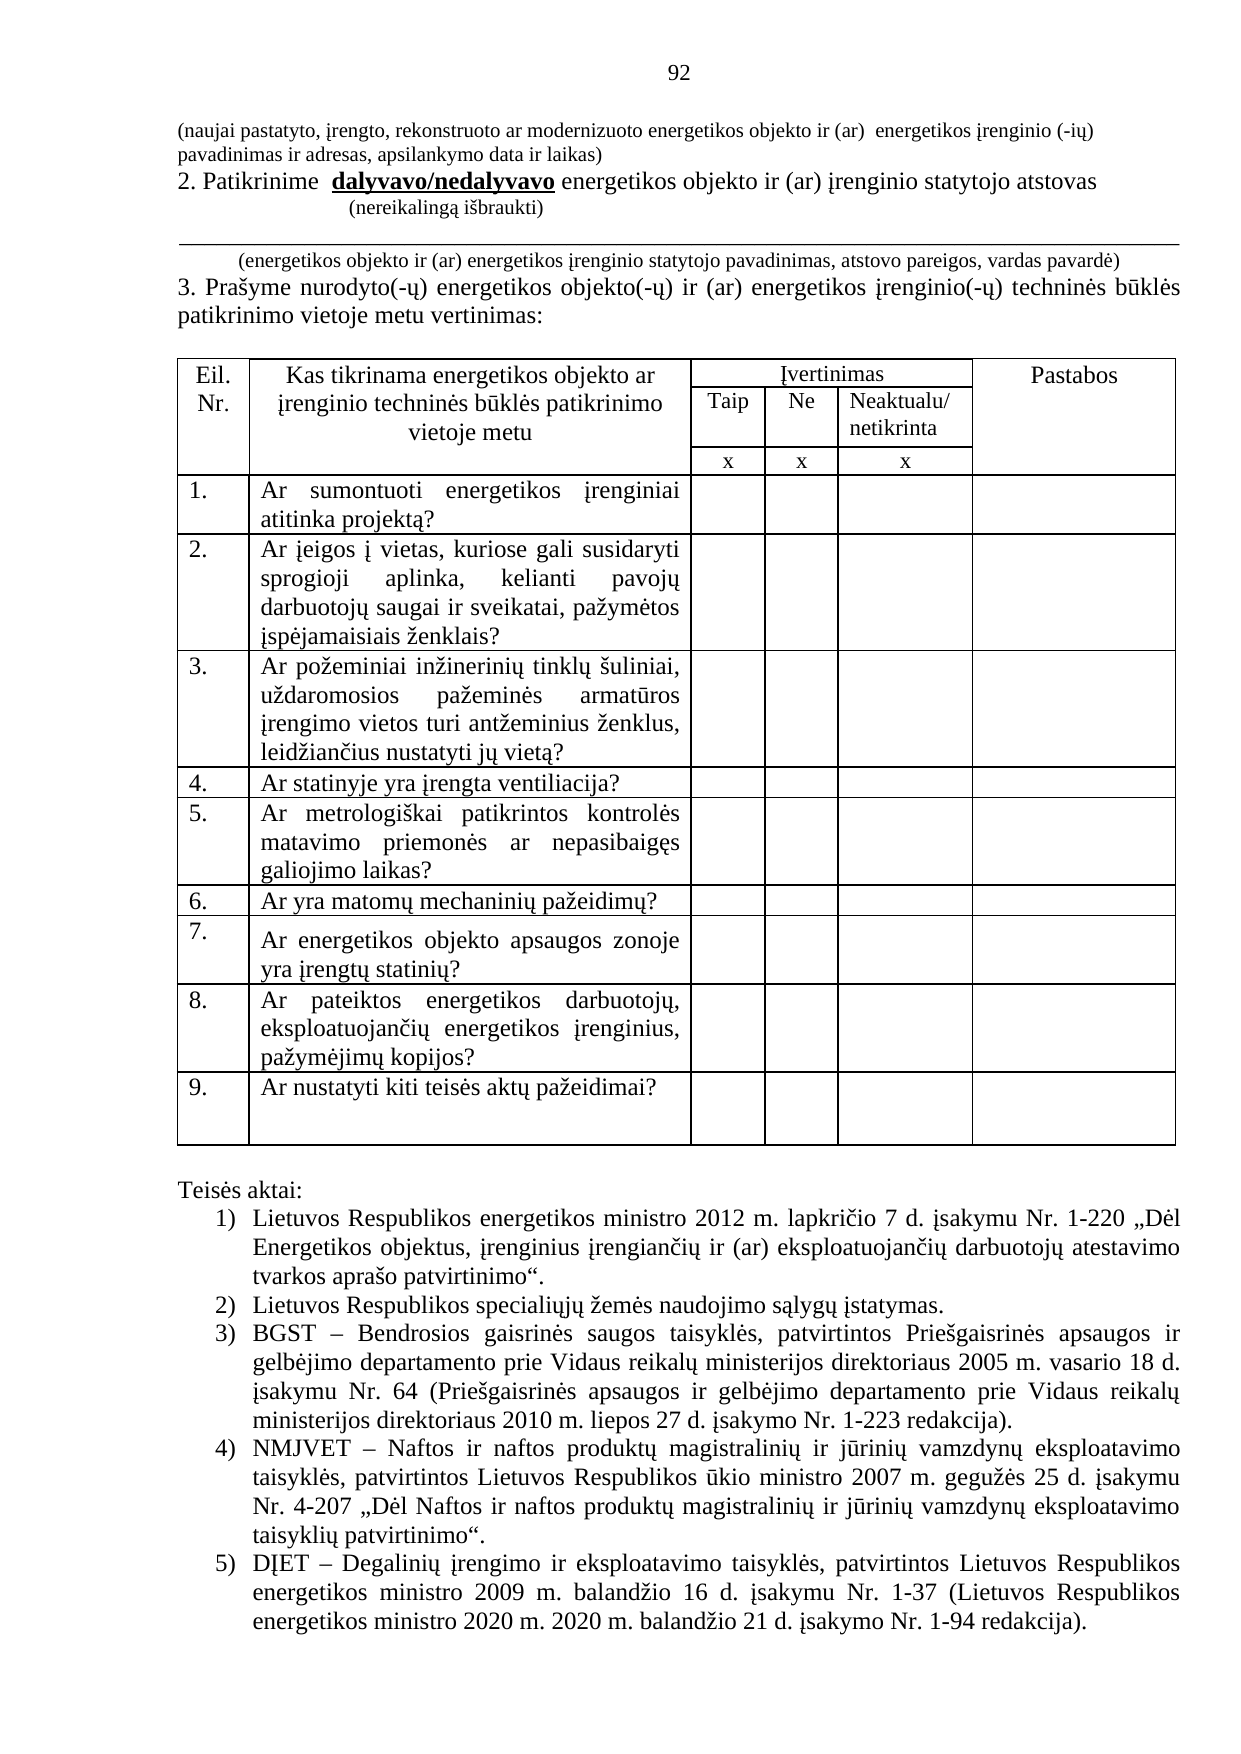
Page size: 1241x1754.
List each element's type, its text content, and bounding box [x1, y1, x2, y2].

table_cell [766, 1073, 837, 1144]
table_header Eil. Nr. [178, 359, 249, 474]
table_cell 9. [178, 1073, 248, 1144]
table_cell Ar metrologiškai patikrintos kontrolės matavimo priemonės ar nepasibaigęs galiojimo laikas? [250, 798, 690, 884]
text Teisės aktai: [177, 1175, 1181, 1203]
table_cell 8. [178, 985, 248, 1071]
table_cell [839, 651, 972, 766]
table_cell [973, 985, 1175, 1071]
table_cell 2. [178, 535, 248, 649]
table_cell [973, 651, 1175, 766]
table_cell [973, 476, 1175, 533]
table_cell [839, 535, 972, 649]
table_cell [973, 916, 1175, 983]
table_cell [839, 886, 972, 914]
table_cell [766, 768, 837, 796]
table_cell [766, 476, 837, 533]
text ________________________________________________________________________________(energetikos objekto ir (ar) energetikos įrenginio statytojo pavadinimas, atstovo pareigos, vardas pavardė) [177, 219, 1181, 272]
table_cell [766, 916, 837, 983]
table_cell [973, 886, 1175, 914]
table_cell 4. [178, 768, 248, 796]
table_header Įvertinimas [692, 360, 972, 386]
table_cell [766, 651, 837, 766]
table_cell x [839, 448, 972, 474]
table_cell [692, 798, 764, 884]
table_cell [692, 916, 764, 983]
table_cell [692, 886, 764, 914]
table_cell [839, 768, 972, 796]
table_cell [839, 985, 972, 1071]
table_cell 6. [178, 886, 248, 914]
table_cell [839, 916, 972, 983]
table_cell x [692, 448, 764, 474]
table_cell x [766, 448, 837, 474]
table_cell [766, 798, 837, 884]
text 3. Prašyme nurodyto(-ų) energetikos objekto(-ų) ir (ar) energetikos įrenginio(-ų) techninės būklės patikrinimo vietoje metu vertinimas: [177, 272, 1181, 329]
table_cell 7. [178, 916, 248, 983]
table_cell Ne [766, 388, 837, 446]
text 4) NMJVET – Naftos ir naftos produktų magistralinių ir jūrinių vamzdynų eksploatavimo taisyklės, patvirtintos Lietuvos Respublikos ūkio ministro 2007 m. gegužės 25 d. įsakymu Nr. 4-207 „Dėl Naftos ir naftos produktų magistralinių ir jūrinių vamzdynų eksploatavimo taisyklių patvirtinimo“. [215, 1433, 1181, 1548]
table_cell Ar požeminiai inžinerinių tinklų šuliniai, uždaromosios pažeminės armatūros įrengimo vietos turi antžeminius ženklus, leidžiančius nustatyti jų vietą? [250, 651, 690, 766]
table_cell Ar pateiktos energetikos darbuotojų, eksploatuojančių energetikos įrenginius, pažymėjimų kopijos? [250, 985, 690, 1071]
table_cell [973, 798, 1175, 884]
table_cell Ar sumontuoti energetikos įrenginiai atitinka projektą? [250, 476, 690, 533]
table_header Kas tikrinama energetikos objekto ar įrenginio techninės būklės patikrinimo vietoje metu [250, 360, 690, 446]
text 2) Lietuvos Respublikos specialiųjų žemės naudojimo sąlygų įstatymas. [215, 1290, 1181, 1318]
table_cell [692, 535, 764, 649]
table_cell 1. [178, 476, 248, 533]
table_cell [766, 886, 837, 914]
table_cell [973, 1073, 1175, 1144]
table_cell [766, 535, 837, 649]
text 5) DĮET – Degalinių įrengimo ir eksploatavimo taisyklės, patvirtintos Lietuvos Respublikos energetikos ministro 2009 m. balandžio 16 d. įsakymu Nr. 1-37 (Lietuvos Respublikos energetikos ministro 2020 m. 2020 m. balandžio 21 d. įsakymo Nr. 1-94 redakcija). [215, 1548, 1181, 1635]
text 2. Patikrinime dalyvavo/nedalyvavo energetikos objekto ir (ar) įrenginio statytojo atstovas [177, 166, 1181, 195]
table_cell Taip [692, 388, 764, 446]
table_cell [692, 1073, 764, 1144]
table_cell [839, 476, 972, 533]
table_cell [973, 535, 1175, 649]
table_cell [692, 476, 764, 533]
table_cell 3. [178, 651, 248, 766]
table_cell [766, 985, 837, 1071]
table_cell Ar energetikos objekto apsaugos zonoje yra įrengtų statinių? [250, 916, 690, 983]
table_cell [973, 768, 1175, 796]
text (naujai pastatyto, įrengto, rekonstruoto ar modernizuoto energetikos objekto ir (ar) energetikos įrenginio (-ių) pavadinimas ir adresas, apsilankymo data ir laikas) [177, 118, 1181, 166]
table_cell [692, 651, 764, 766]
table_cell [839, 798, 972, 884]
table_cell [839, 1073, 972, 1144]
table_cell Neaktualu/netikrinta [839, 388, 972, 446]
table_cell Ar yra matomų mechaninių pažeidimų? [250, 886, 690, 914]
text 3) BGST – Bendrosios gaisrinės saugos taisyklės, patvirtintos Priešgaisrinės apsaugos ir gelbėjimo departamento prie Vidaus reikalų ministerijos direktoriaus 2005 m. vasario 18 d. įsakymu Nr. 64 (Priešgaisrinės apsaugos ir gelbėjimo departamento prie Vidaus reikalų ministerijos direktoriaus 2010 m. liepos 27 d. įsakymo Nr. 1-223 redakcija). [215, 1318, 1181, 1433]
table_cell Ar nustatyti kiti teisės aktų pažeidimai? [250, 1073, 690, 1144]
text 1) Lietuvos Respublikos energetikos ministro 2012 m. lapkričio 7 d. įsakymu Nr. 1-220 „Dėl Energetikos objektus, įrenginius įrengiančių ir (ar) eksploatuojančių darbuotojų atestavimo tvarkos aprašo patvirtinimo“. [215, 1203, 1181, 1290]
table_cell 5. [178, 798, 248, 884]
text (nereikalingą išbraukti) [177, 195, 1181, 219]
table_header Pastabos [973, 359, 1175, 474]
table_cell [692, 985, 764, 1071]
table_cell Ar įeigos į vietas, kuriose gali susidaryti sprogioji aplinka, kelianti pavojų darbuotojų saugai ir sveikatai, pažymėtos įspėjamaisiais ženklais? [250, 535, 690, 649]
table_cell [250, 446, 690, 474]
table_cell [692, 768, 764, 796]
table_cell Ar statinyje yra įrengta ventiliacija? [250, 768, 690, 796]
